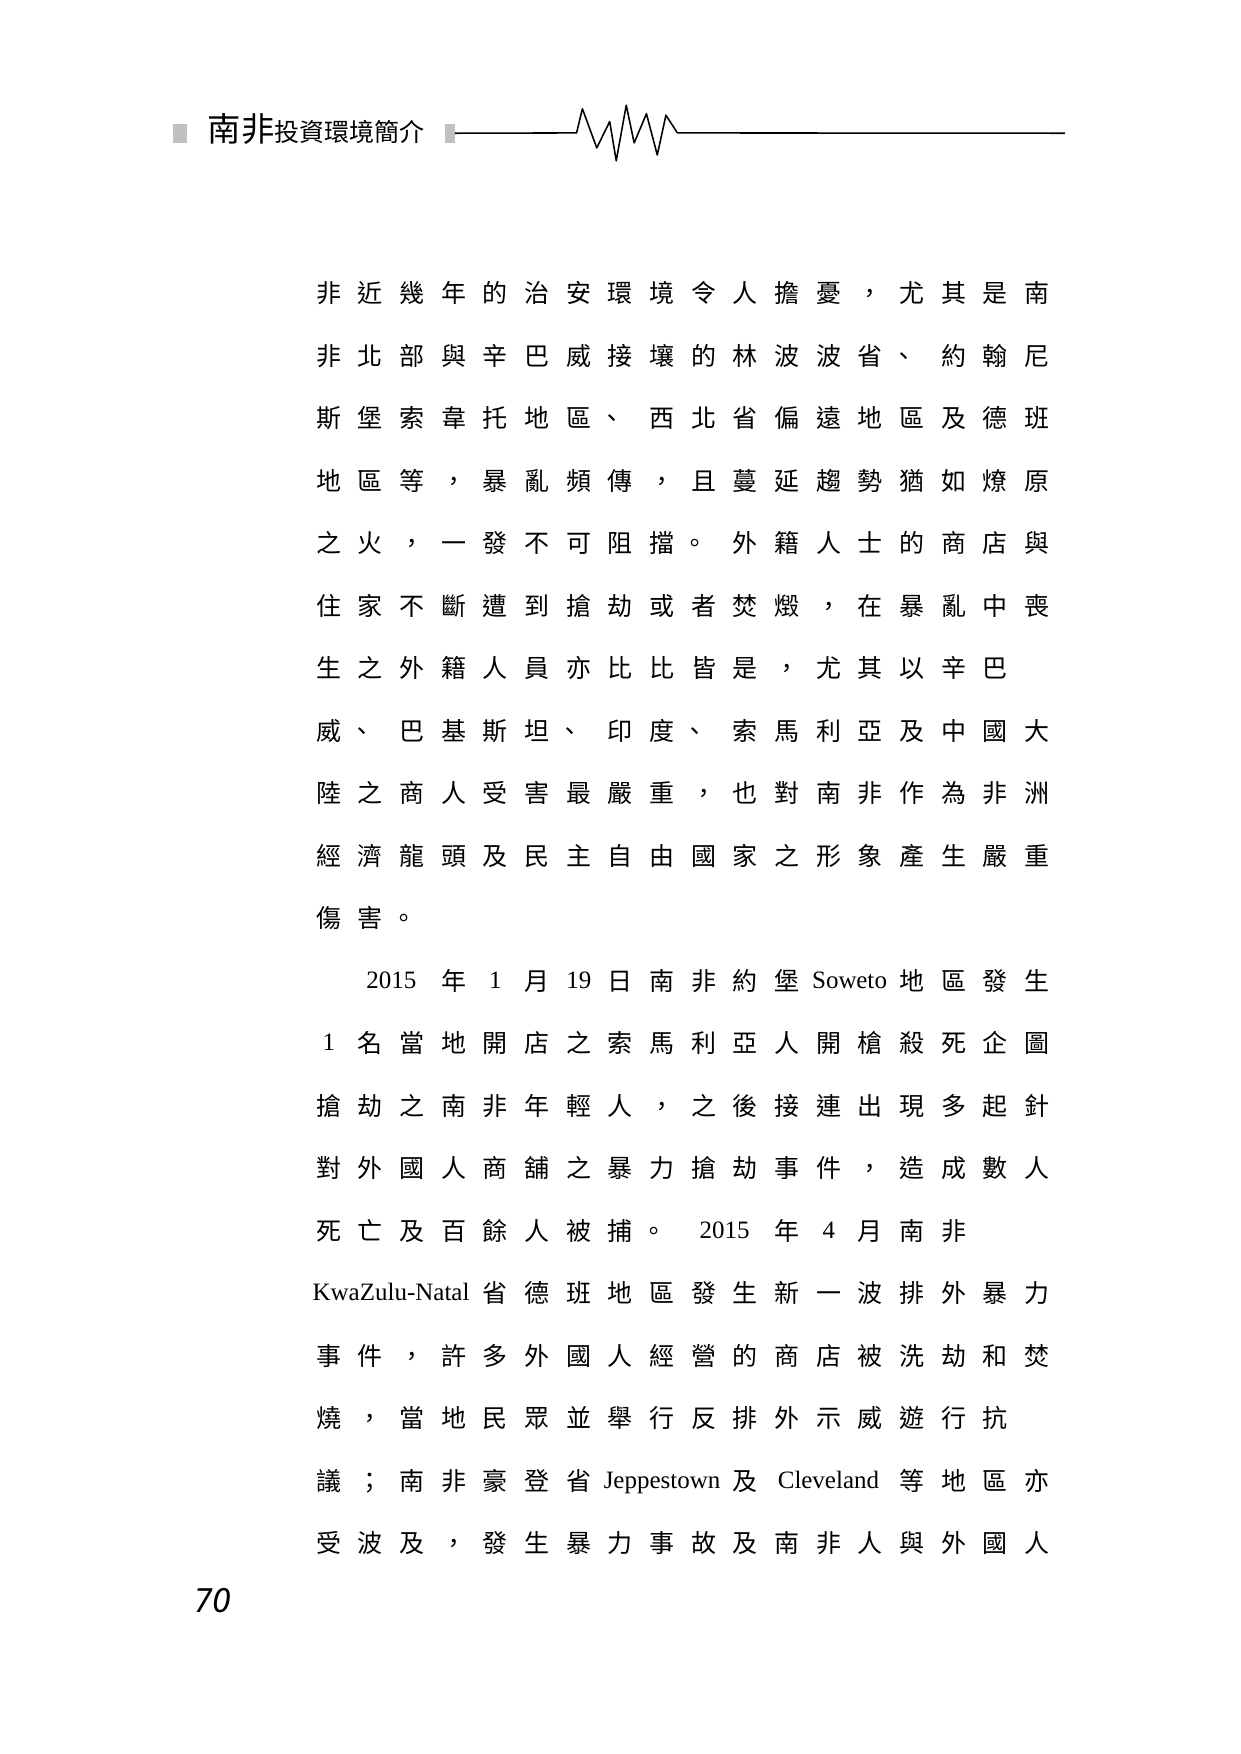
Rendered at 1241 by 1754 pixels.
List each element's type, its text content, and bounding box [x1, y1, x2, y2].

text 2015年1月19日南非約堡Soweto地區發生1名當地開店之索馬利亞人開槍殺死企圖搶劫之南非年輕人，之後接連出現多起針對外國人商舖之暴力搶劫事件，造成數人死亡及百餘人被捕。2015年4月南非KwaZulu-Natal省德班地區發生新一波排外暴力事件，許多外國人經營的商店被洗劫和焚燒，當地民眾並舉行反排外示威遊行抗議；南非豪登省Jeppestown及Cleveland等地區亦受波及，發生暴力事故及南非人與外國人 [281, 938, 1058, 1563]
text 非近幾年的治安環境令人擔憂，尤其是南非北部與辛巴威接壤的林波波省、約翰尼斯堡索韋托地區、西北省偏遠地區及德班地區等，暴亂頻傳，且蔓延趨勢猶如燎原之火，一發不可阻擋。外籍人士的商店與住家不斷遭到搶劫或者焚燬，在暴亂中喪生之外籍人員亦比比皆是，尤其以辛巴威、巴基斯坦、印度、索馬利亞及中國大陸之商人受害最嚴重，也對南非作為非洲經濟龍頭及民主自由國家之形象產生嚴重傷害。 [281, 250, 1058, 938]
